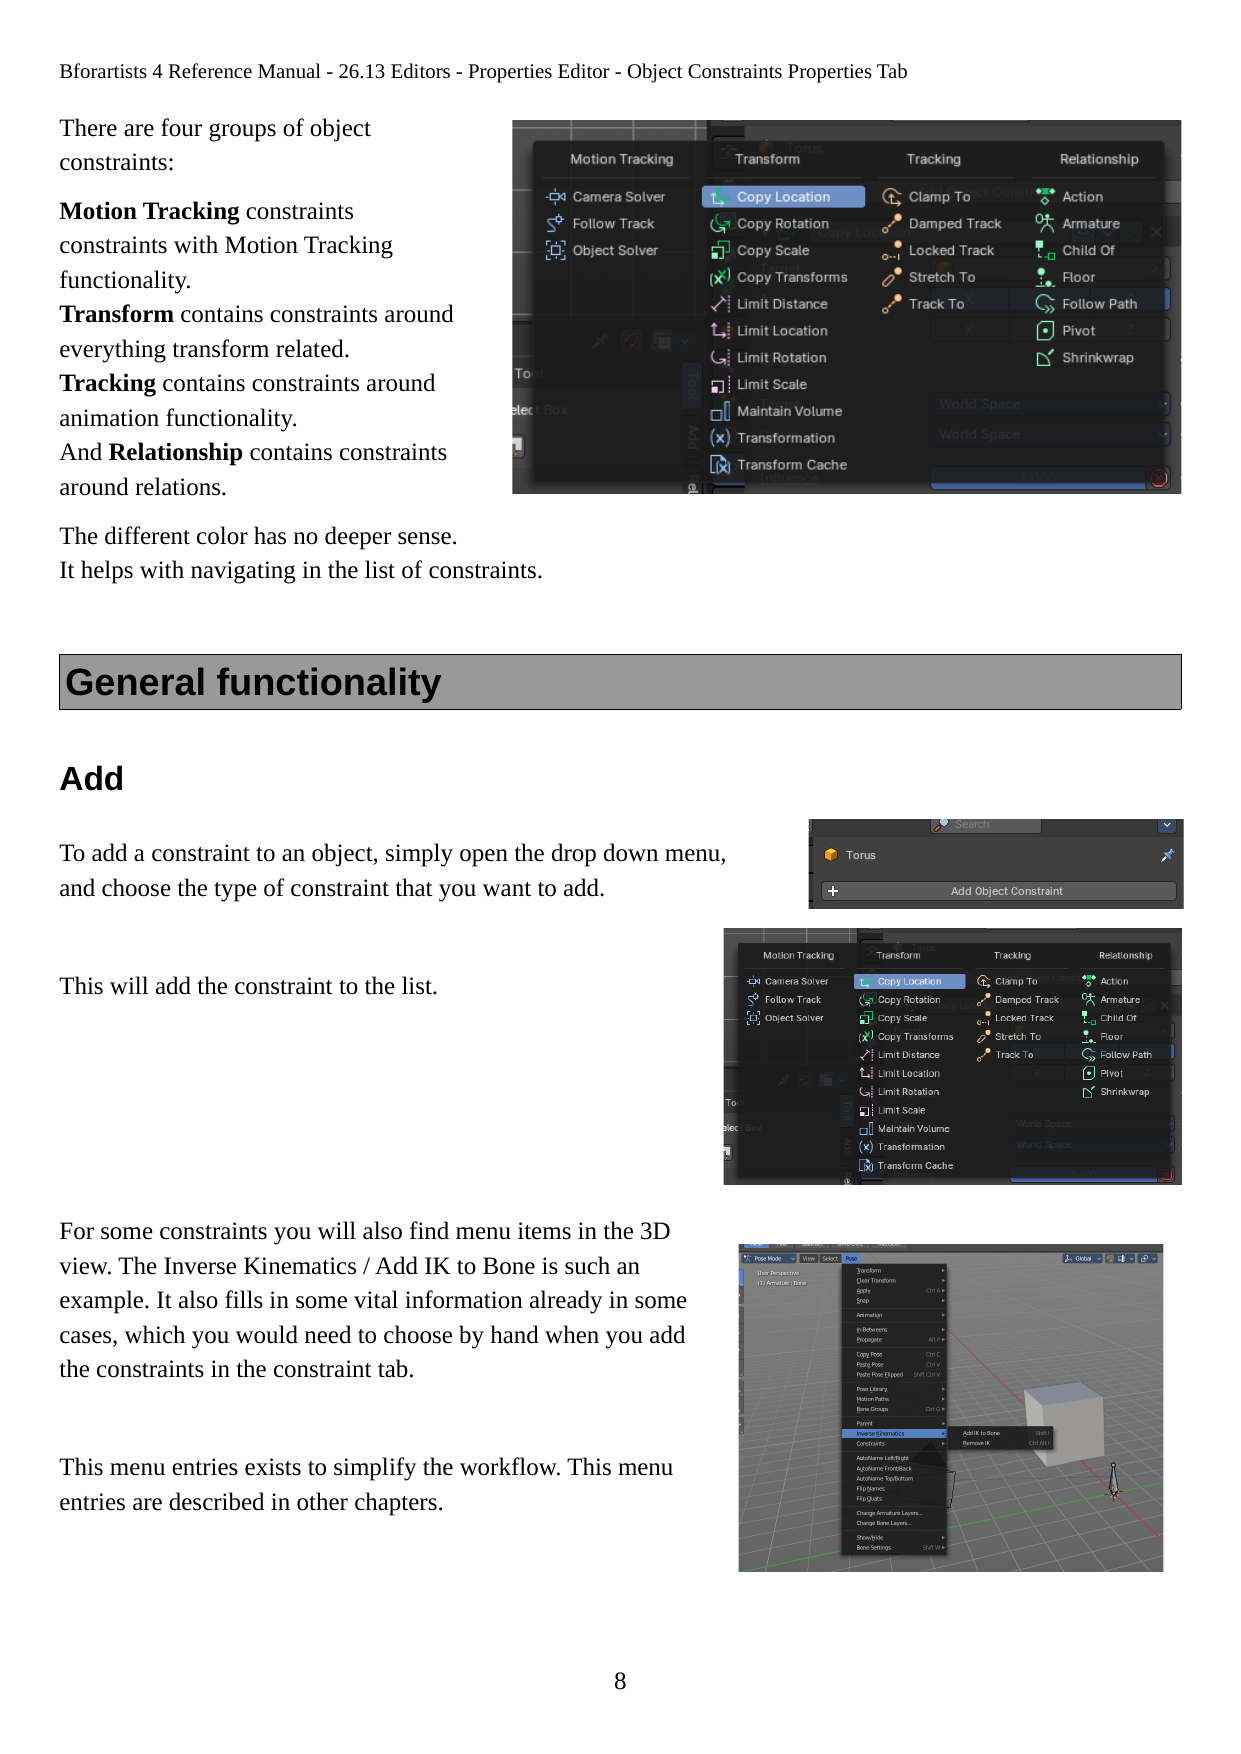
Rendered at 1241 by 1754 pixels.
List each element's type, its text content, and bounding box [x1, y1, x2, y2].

text Motion Tracking constraints constraints with Motion Tracking functionality. Transform contains constraints around everything transform related. Tracking contains constraints around animation functionality. And Relationship contains constraints around relations. [59, 196, 1181, 501]
picture [723, 928, 1182, 1185]
text To add a constraint to an object, simply open the drop down menu, and choose the type of constraint that you want to add. [59, 838, 808, 902]
text This menu entries exists to simplify the workflow. This menu entries are described in other chapters. [59, 1452, 738, 1516]
text This will add the constraint to the list. [59, 971, 723, 1000]
picture [738, 1244, 1164, 1572]
text For some constraints you will also find menu items in the 3D view. The Inverse Kinematics / Add IK to Bone is such an example. It also fills in some vital information already in some cases, which you would need to choose by hand when you add the constraints in the constraint tab. [59, 1216, 1181, 1383]
text There are four groups of object constraints: [59, 113, 1181, 176]
subtitle Add [59, 758, 1181, 797]
table_header General functionality [60, 655, 1181, 709]
picture [808, 819, 1184, 909]
text The different color has no deeper sense. It helps with navigating in the list of constraints. [59, 521, 1181, 584]
picture [512, 120, 1182, 494]
